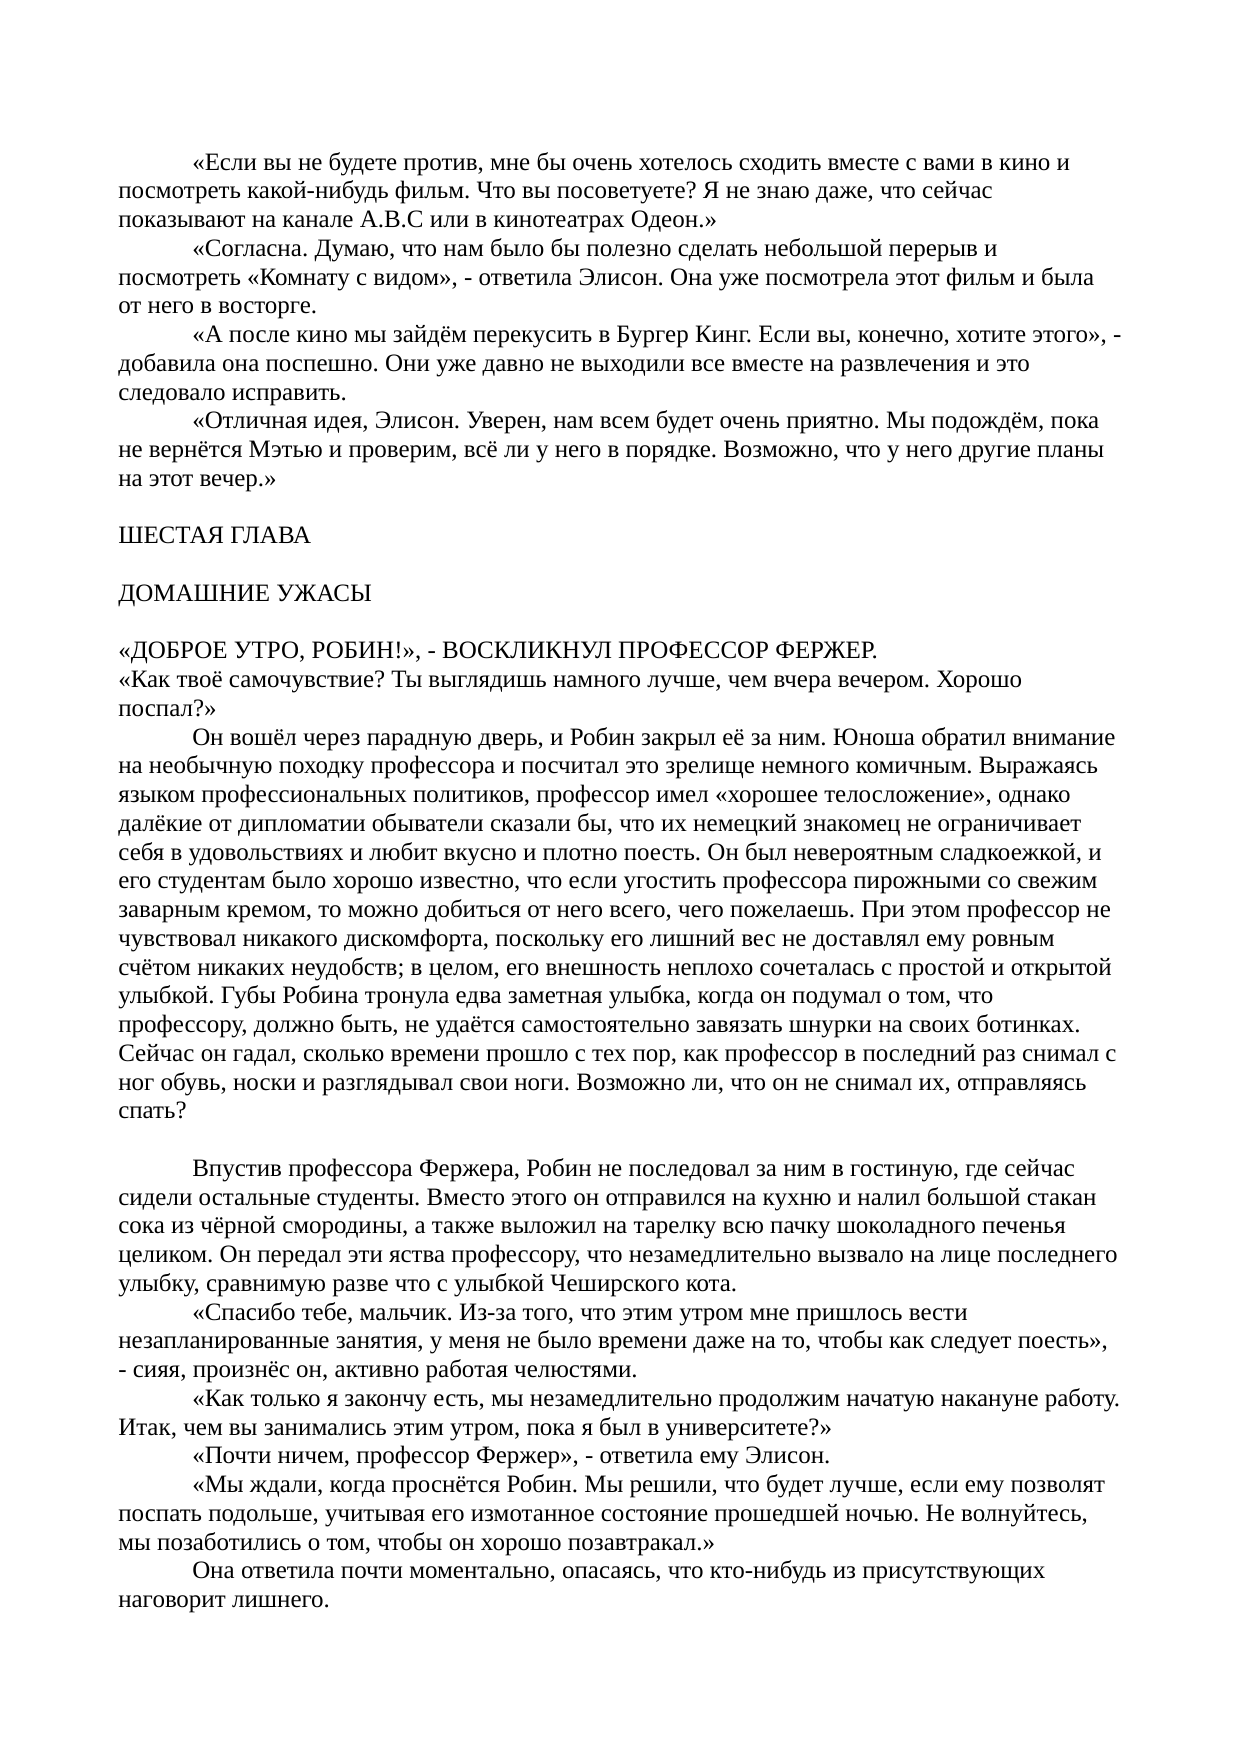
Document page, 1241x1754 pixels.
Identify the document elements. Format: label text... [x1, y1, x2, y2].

text «ДОБРОЕ УТРО, РОБИН!», - ВОСКЛИКНУЛ ПРОФЕССОР ФЕРЖЕР. [118, 636, 1122, 664]
text Она ответила почти моментально, опасаясь, что кто-нибудь из присутствующих наговорит лишнего. [118, 1556, 1122, 1613]
text «А после кино мы зайдём перекусить в Бургер Кинг. Если вы, конечно, хотите этого», - добавила она поспешно. Они уже давно не выходили все вместе на развлечения и это следовало исправить. [118, 319, 1122, 406]
text Впустив профессора Фержера, Робин не последовал за ним в гостиную, где сейчас сидели остальные студенты. Вместо этого он отправился на кухню и налил большой стакан сока из чёрной смородины, а также выложил на тарелку всю пачку шоколадного печенья целиком. Он передал эти яства профессору, что незамедлительно вызвало на лице последнего улыбку, сравнимую разве что с улыбкой Чеширского кота. [118, 1153, 1122, 1297]
text «Если вы не будете против, мне бы очень хотелось сходить вместе с вами в кино и посмотреть какой-нибудь фильм. Что вы посоветуете? Я не знаю даже, что сейчас показывают на канале A.B.C или в кинотеатрах Одеон.» [118, 147, 1122, 233]
text «Спасибо тебе, мальчик. Из-за того, что этим утром мне пришлось вести незапланированные занятия, у меня не было времени даже на то, чтобы как следует поесть», - сияя, произнёс он, активно работая челюстями. [118, 1297, 1122, 1383]
text Он вошёл через парадную дверь, и Робин закрыл её за ним. Юноша обратил внимание на необычную походку профессора и посчитал это зрелище немного комичным. Выражаясь языком профессиональных политиков, профессор имел «хорошее телосложение», однако далёкие от дипломатии обыватели сказали бы, что их немецкий знакомец не ограничивает себя в удовольствиях и любит вкусно и плотно поесть. Он был невероятным сладкоежкой, и его студентам было хорошо известно, что если угостить профессора пирожными со свежим заварным кремом, то можно добиться от него всего, чего пожелаешь. При этом профессор не чувствовал никакого дискомфорта, поскольку его лишний вес не доставлял ему ровным счётом никаких неудобств; в целом, его внешность неплохо сочеталась с простой и открытой улыбкой. Губы Робина тронула едва заметная улыбка, когда он подумал о том, что профессору, должно быть, не удаётся самостоятельно завязать шнурки на своих ботинках. Сейчас он гадал, сколько времени прошло с тех пор, как профессор в последний раз снимал с ног обувь, носки и разглядывал свои ноги. Возможно ли, что он не снимал их, отправляясь спать? [118, 722, 1122, 1124]
text «Как твоё самочувствие? Ты выглядишь намного лучше, чем вчера вечером. Хорошо поспал?» [118, 664, 1122, 722]
text ШЕСТАЯ ГЛАВА [118, 521, 1122, 549]
text «Как только я закончу есть, мы незамедлительно продолжим начатую накануне работу. Итак, чем вы занимались этим утром, пока я был в университете?» [118, 1383, 1122, 1441]
text «Почти ничем, профессор Фержер», - ответила ему Элисон. [118, 1441, 1122, 1469]
text «Мы ждали, когда проснётся Робин. Мы решили, что будет лучше, если ему позволят поспать подольше, учитывая его измотанное состояние прошедшей ночью. Не волнуйтесь, мы позаботились о том, чтобы он хорошо позавтракал.» [118, 1469, 1122, 1556]
text ДОМАШНИЕ УЖАСЫ [118, 578, 1122, 607]
text «Отличная идея, Элисон. Уверен, нам всем будет очень приятно. Мы подождём, пока не вернётся Мэтью и проверим, всё ли у него в порядке. Возможно, что у него другие планы на этот вечер.» [118, 406, 1122, 492]
text «Согласна. Думаю, что нам было бы полезно сделать небольшой перерыв и посмотреть «Комнату с видом», - ответила Элисон. Она уже посмотрела этот фильм и была от него в восторге. [118, 233, 1122, 319]
